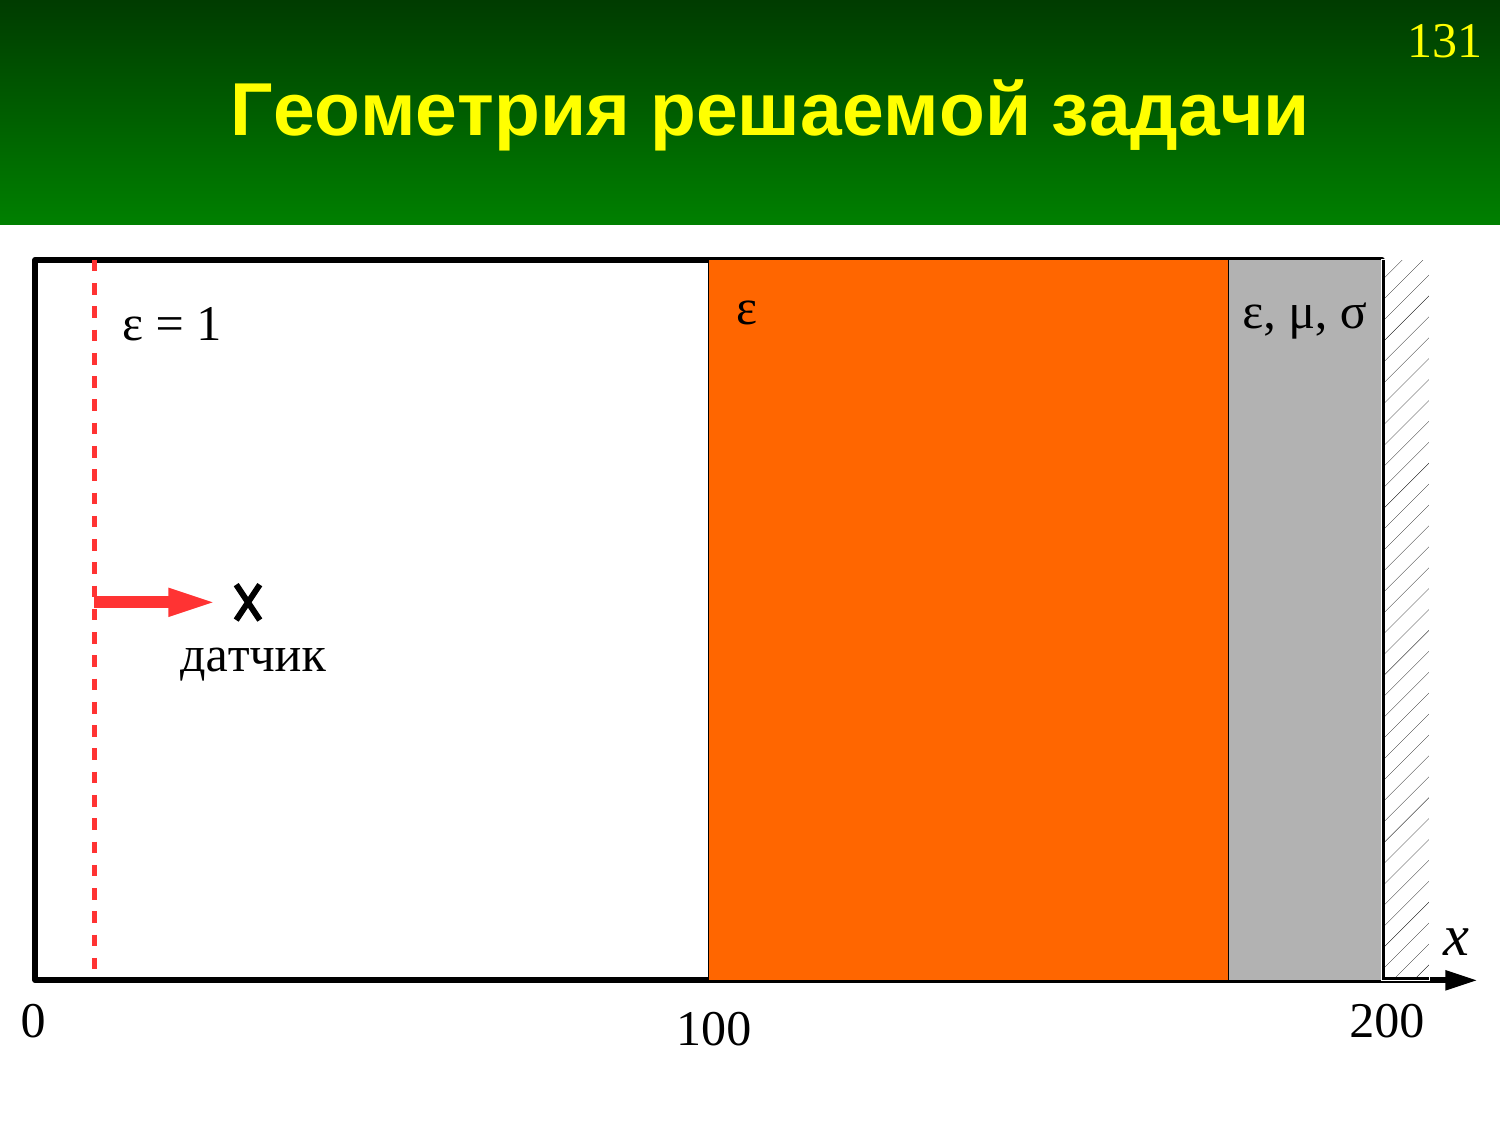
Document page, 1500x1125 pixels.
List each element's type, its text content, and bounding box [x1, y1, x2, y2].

text_box ε [721, 267, 851, 343]
text_box 100 [661, 988, 767, 1063]
text_box 0 [5, 980, 61, 1056]
text_box [35, 259, 1430, 981]
text_box ε, μ, σ [1227, 271, 1381, 347]
text_box x [1430, 889, 1485, 975]
text_box ε = 1 [107, 283, 237, 359]
text_box датчик [165, 614, 341, 689]
text_box 200 [1334, 980, 1440, 1056]
title Геометрия решаемой задачи [100, 7, 1441, 204]
